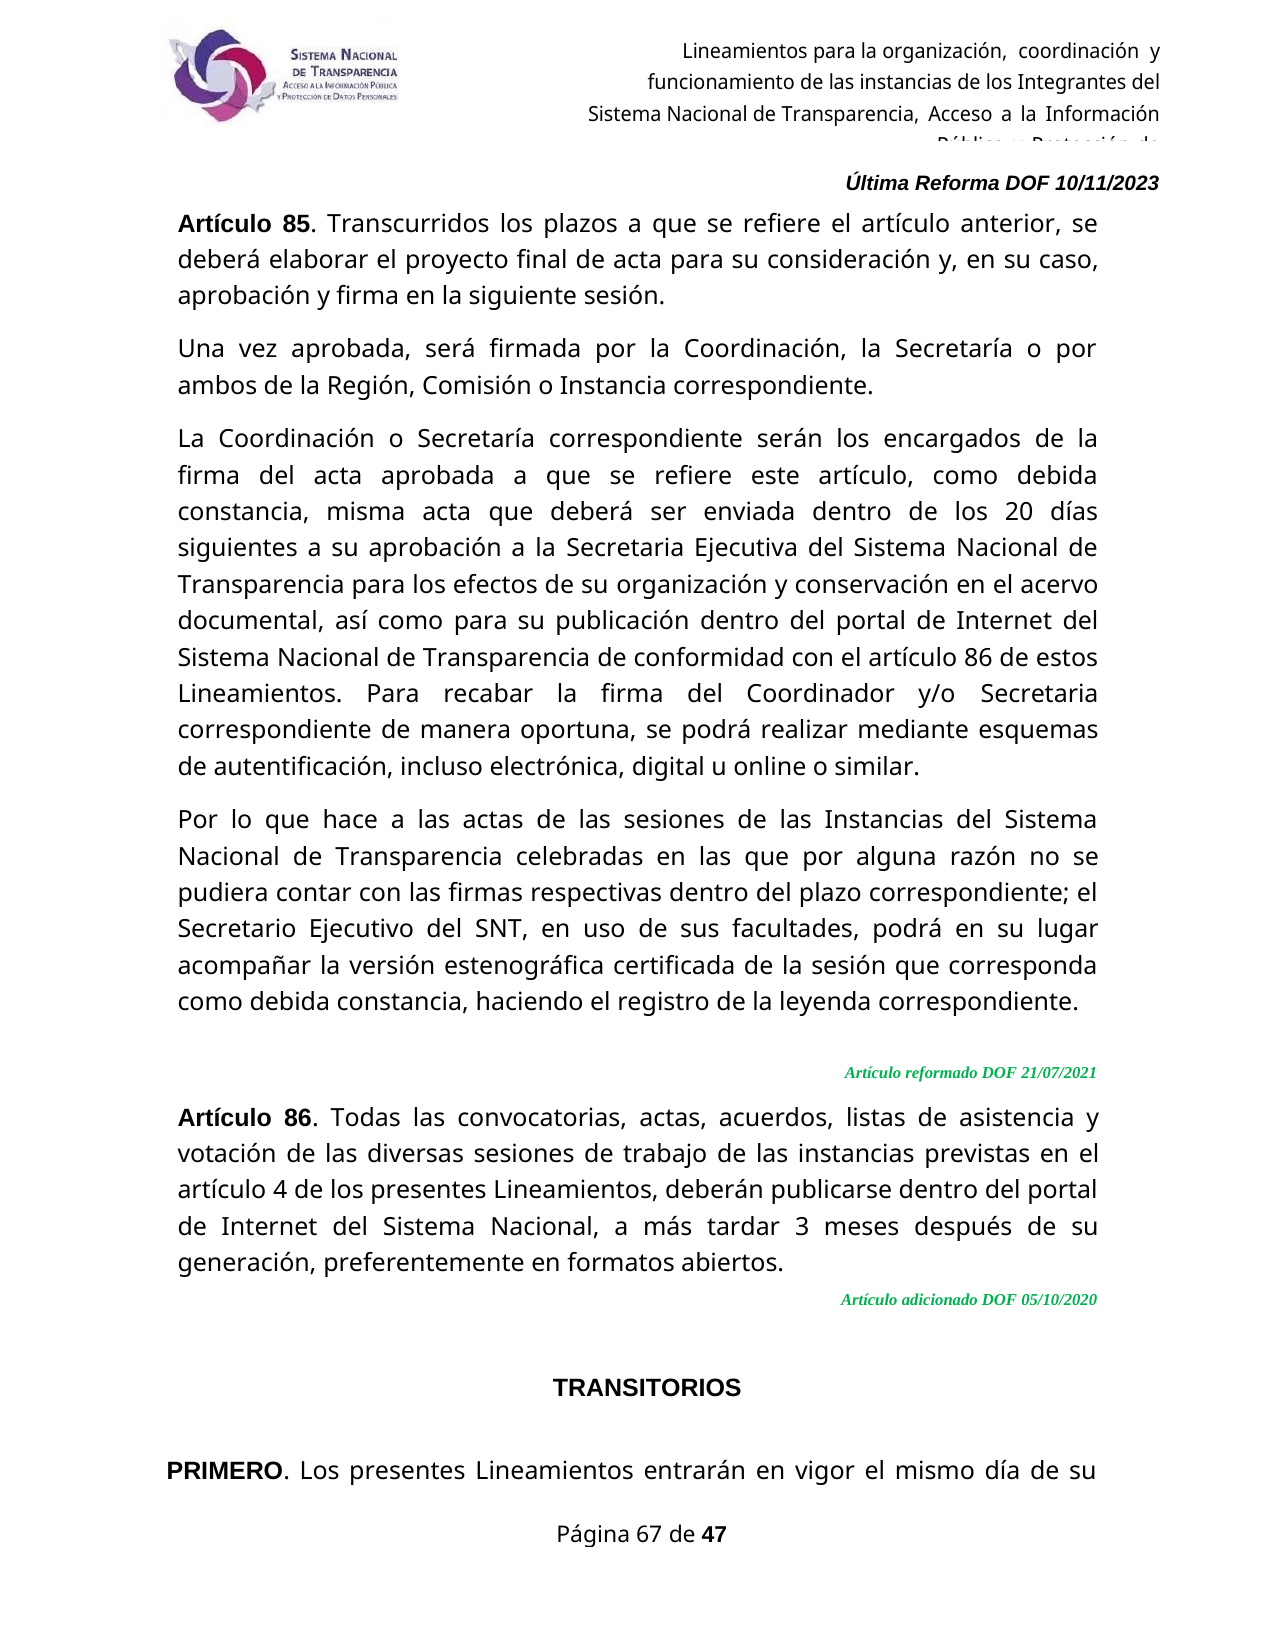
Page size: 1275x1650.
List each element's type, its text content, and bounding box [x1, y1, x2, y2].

text PRIMERO. Los presentes Lineamientos entrarán en vigor el mismo día de su [166, 1453, 1097, 1487]
text Artículo reformado DOF 21/07/2021 [137, 1063, 1098, 1082]
subtitle TRANSITORIOS [169, 1373, 1125, 1402]
text Artículo 85. Transcurridos los plazos a que se refiere el artículo anterior, se deberá elaborar el proyecto final de acta para su consideración y, en su caso, aprobación y firma en la siguiente sesión. [177, 206, 1099, 312]
text Por lo que hace a las actas de las sesiones de las Instancias del Sistema Nacional de Transparencia celebradas en las que por alguna razón no se pudiera contar con las firmas respectivas dentro del plazo correspondiente; el Secretario Ejecutivo del SNT, en uso de sus facultades, podrá en su lugar acompañar la versión estenográfica certificada de la sesión que corresponda como debida constancia, haciendo el registro de la leyenda correspondiente. [177, 802, 1099, 1018]
text Artículo 86. Todas las convocatorias, actas, acuerdos, listas de asistencia y votación de las diversas sesiones de trabajo de las instancias previstas en el artículo 4 de los presentes Lineamientos, deberán publicarse dentro del portal de Internet del Sistema Nacional, a más tardar 3 meses después de su generación, preferentemente en formatos abiertos. [177, 1099, 1099, 1279]
text Una vez aprobada, será firmada por la Coordinación, la Secretaría o por ambos de la Región, Comisión o Instancia correspondiente. [177, 331, 1098, 401]
text Artículo adicionado DOF 05/10/2020 [137, 1289, 1098, 1309]
text La Coordinación o Secretaría correspondiente serán los encargados de la firma del acta aprobada a que se refiere este artículo, como debida constancia, misma acta que deberá ser enviada dentro de los 20 días siguientes a su aprobación a la Secretaria Ejecutiva del Sistema Nacional de Transparencia para los efectos de su organización y conservación en el acervo documental, así como para su publicación dentro del portal de Internet del Sistema Nacional de Transparencia de conformidad con el artículo 86 de estos Lineamientos. Para recabar la firma del Coordinador y/o Secretaria correspondiente de manera oportuna, se podrá realizar mediante esquemas de autentificación, incluso electrónica, digital u online o similar. [177, 421, 1098, 782]
